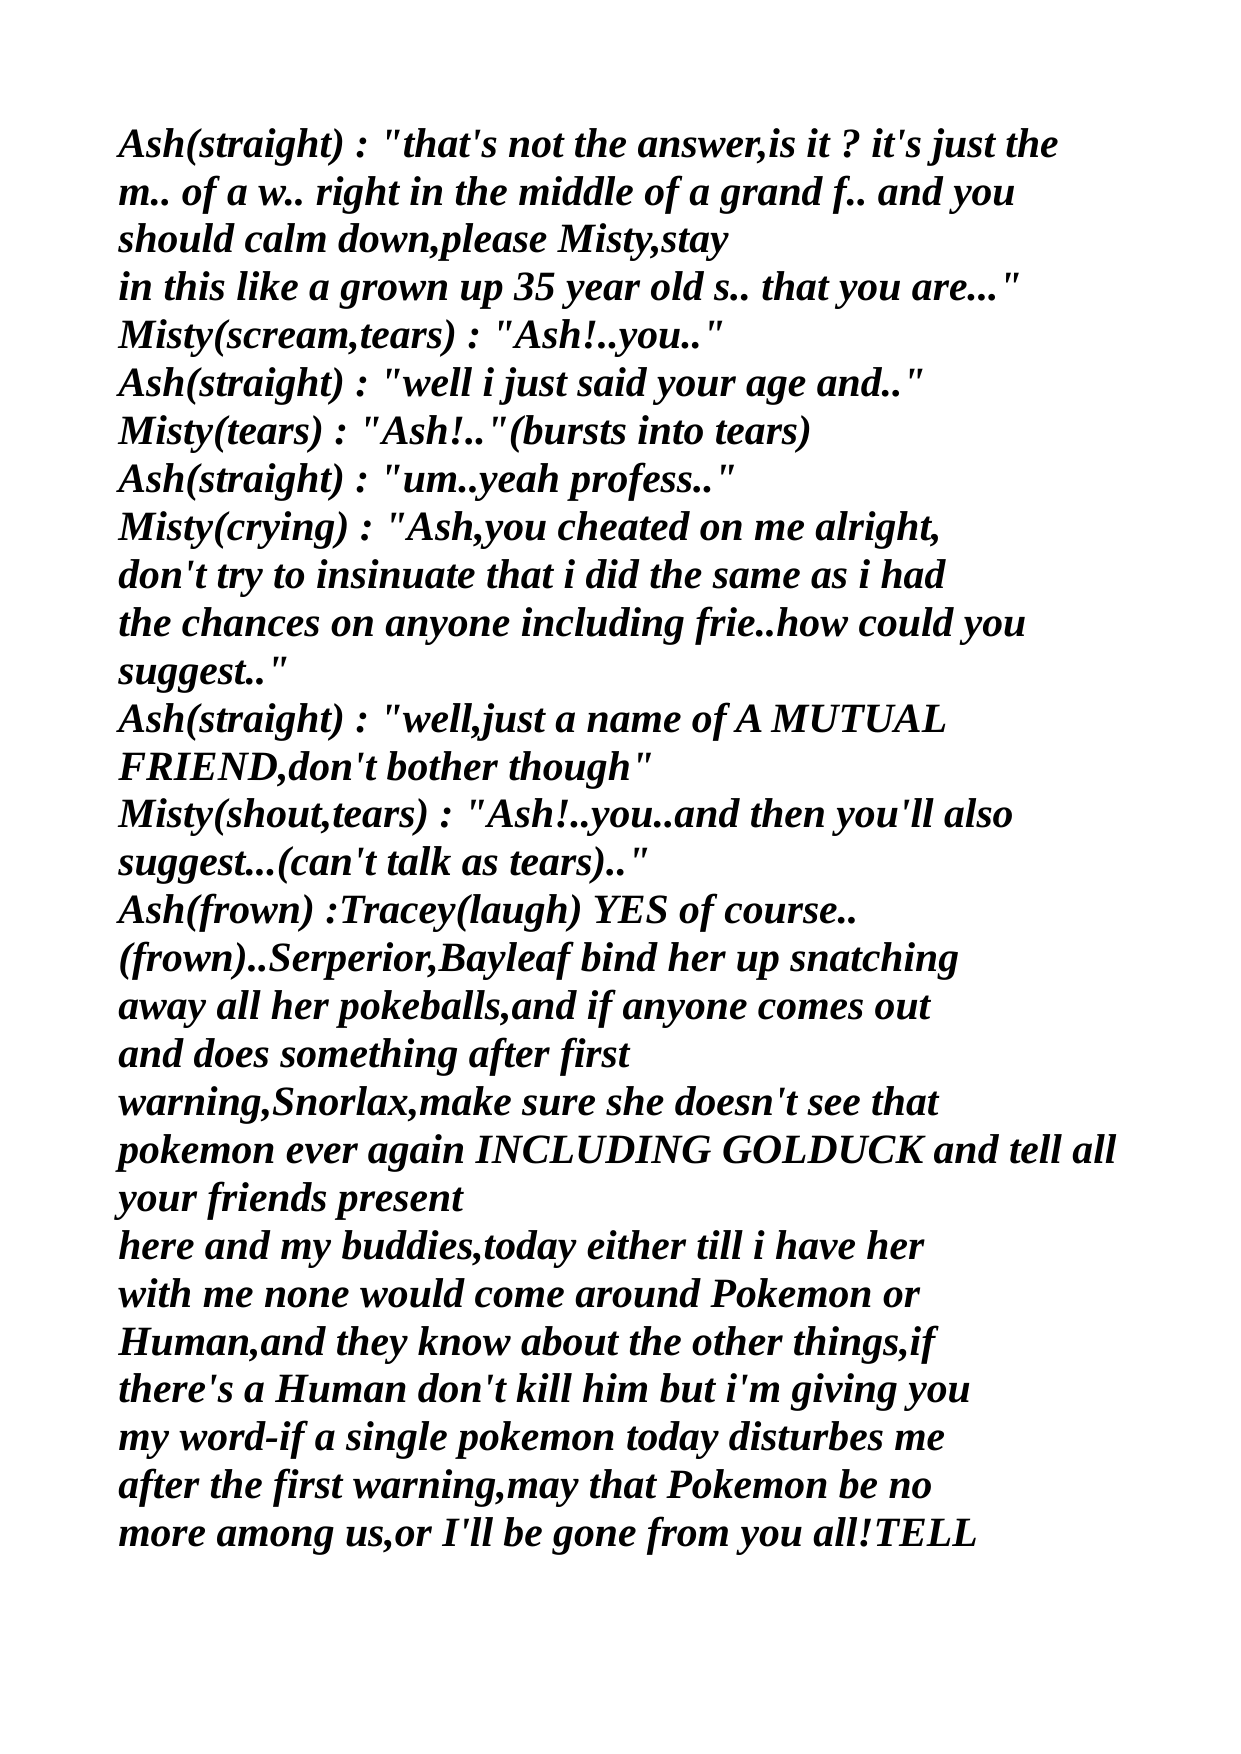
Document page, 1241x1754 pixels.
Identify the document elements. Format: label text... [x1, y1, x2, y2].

text Misty(crying) : "Ash,you cheated on me alright, [118, 501, 1122, 549]
text Ash(straight) : "um..yeah profess.." [118, 453, 1122, 501]
text with me none would come around Pokemon or [118, 1268, 1122, 1316]
text in this like a grown up 35 year old s.. that you are..." [118, 262, 1122, 310]
text warning,Snorlax,make sure she doesn't see that [118, 1076, 1122, 1124]
text Human,and they know about the other things,if [118, 1316, 1122, 1364]
text pokemon ever again INCLUDING GOLDUCK and tell all your friends present [118, 1124, 1122, 1220]
text Ash(straight) : "well,just a name of A MUTUAL FRIEND,don't bother though" [118, 693, 1122, 789]
text the chances on anyone including frie..how could you suggest.." [118, 597, 1122, 693]
text after the first warning,may that Pokemon be no [118, 1460, 1122, 1508]
text Misty(scream,tears) : "Ash!..you.." [118, 310, 1122, 358]
text here and my buddies,today either till i have her [118, 1220, 1122, 1268]
text Ash(straight) : "that's not the answer,is it ? it's just the m.. of a w.. right in the middle of a grand f.. and you should calm down,please Misty,stay [118, 118, 1122, 262]
text my word-if a single pokemon today disturbes me [118, 1412, 1122, 1460]
text Misty(shout,tears) : "Ash!..you..and then you'll also suggest...(can't talk as tears).." [118, 789, 1122, 885]
text don't try to insinuate that i did the same as i had [118, 549, 1122, 597]
text Misty(tears) : "Ash!.."(bursts into tears) [118, 406, 1122, 453]
text more among us,or I'll be gone from you all!TELL [118, 1508, 1122, 1556]
text Ash(frown) :Tracey(laugh) YES of course..(frown)..Serperior,Bayleaf bind her up snatching [118, 885, 1122, 981]
text away all her pokeballs,and if anyone comes out [118, 981, 1122, 1028]
text Ash(straight) : "well i just said your age and.." [118, 358, 1122, 406]
text and does something after first [118, 1028, 1122, 1076]
text there's a Human don't kill him but i'm giving you [118, 1364, 1122, 1412]
